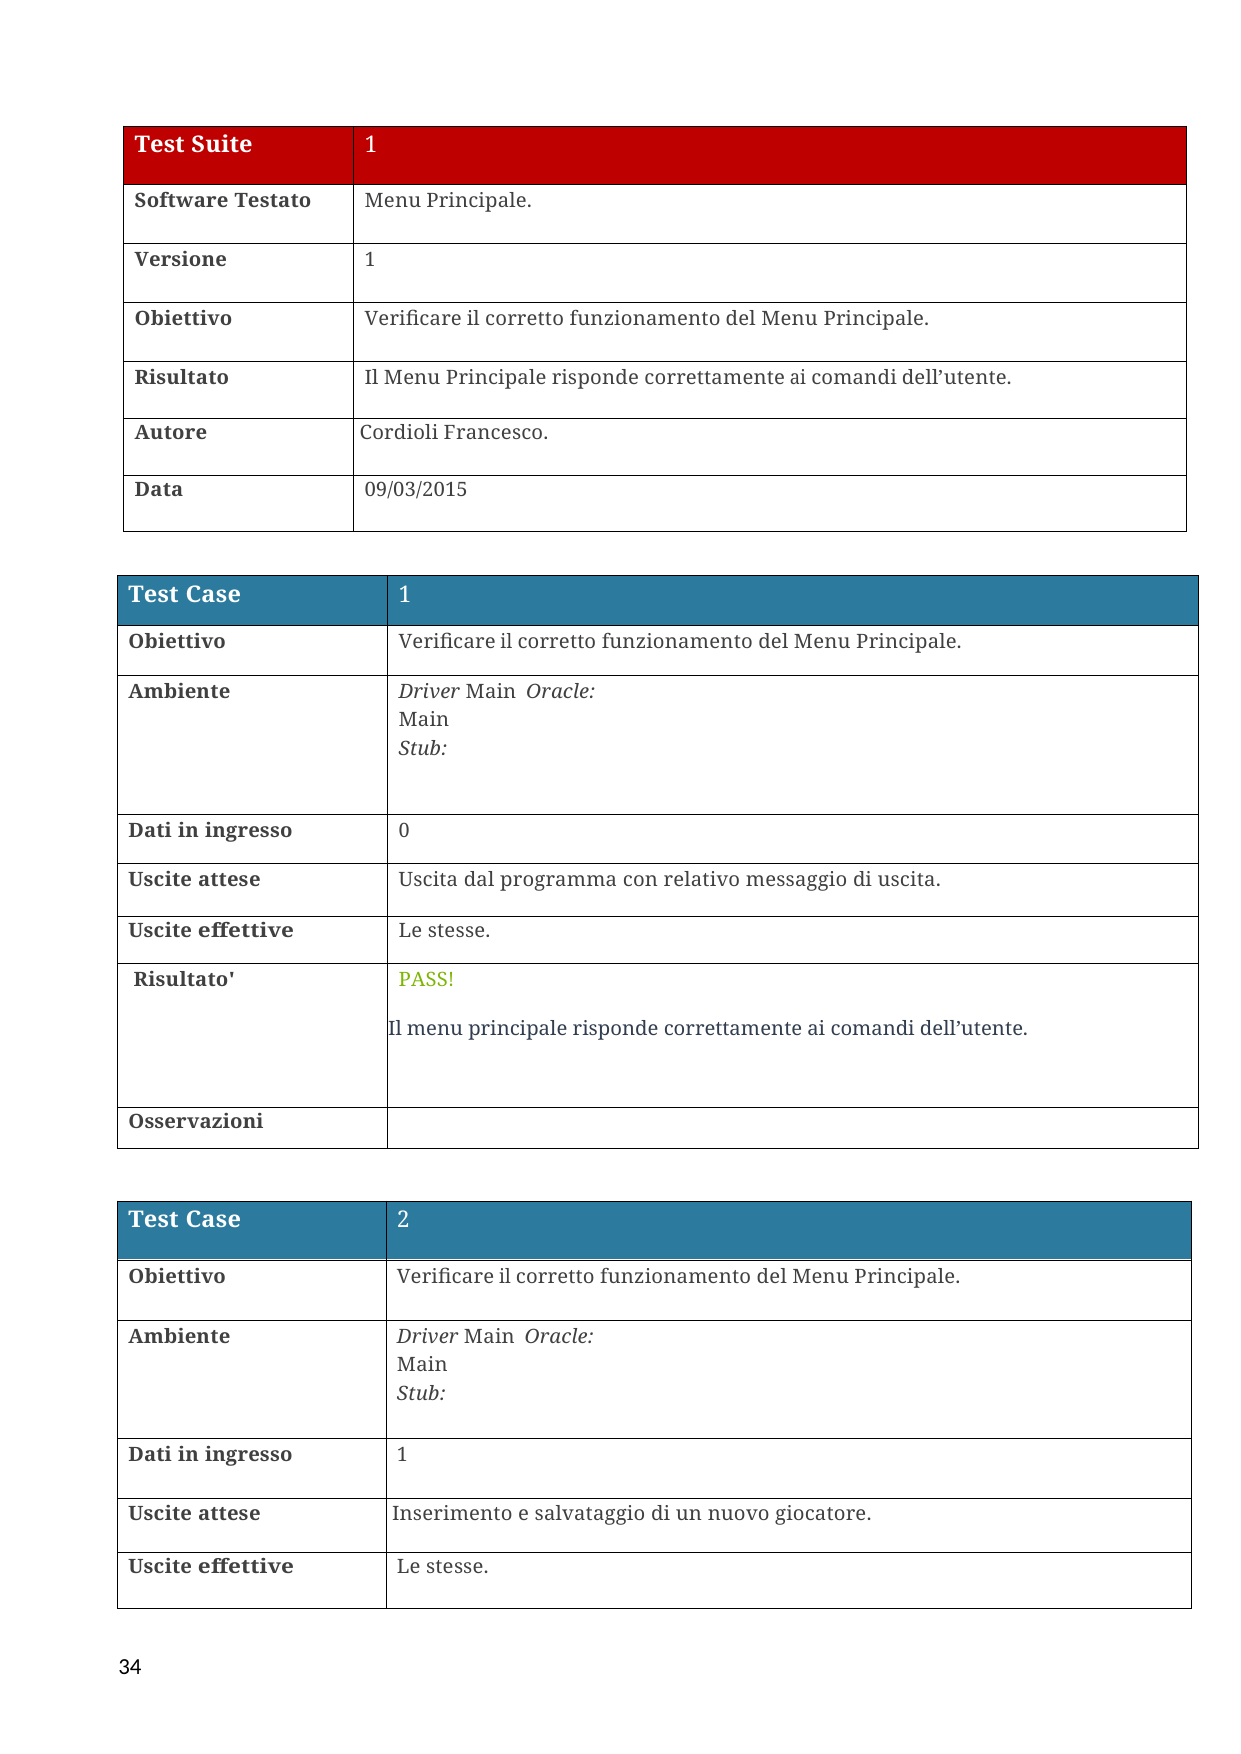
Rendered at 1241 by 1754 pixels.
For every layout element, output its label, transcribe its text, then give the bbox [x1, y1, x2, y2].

table_cell Driver Main Oracle: Main Stub: [388, 676, 1198, 814]
table_cell Uscite effettive [118, 917, 387, 963]
table_header Test Case [118, 576, 387, 625]
table_cell Versione [124, 244, 353, 302]
table_cell Verificare il corretto funzionamento del Menu Principale. [354, 303, 1186, 361]
table_cell 1 [354, 244, 1186, 302]
table_cell Uscita dal programma con relativo messaggio di uscita. [388, 864, 1198, 916]
table_cell Verificare il corretto funzionamento del Menu Principale. [388, 626, 1198, 675]
table_cell Il Menu Principale risponde correttamente ai comandi dell’utente. [354, 362, 1186, 418]
table_cell Dati in ingresso [118, 1439, 386, 1497]
table_cell Ambiente [118, 676, 387, 814]
table_header 1 [354, 127, 1186, 184]
table_cell Le stesse. [388, 917, 1198, 963]
table_cell Osservazioni [118, 1108, 387, 1148]
table_header Test Case [118, 1202, 386, 1259]
table_header Test Suite [124, 127, 353, 184]
table_cell Data [124, 476, 353, 531]
table_cell Le stesse. [387, 1553, 1191, 1608]
table_cell PASS! Il menu principale risponde correttamente ai comandi dell’utente. [388, 964, 1198, 1107]
table_header 2 [387, 1202, 1191, 1259]
table_cell Uscite effettive [118, 1553, 386, 1608]
table_cell Ambiente [118, 1321, 386, 1438]
table_cell Inserimento e salvataggio di un nuovo giocatore. [387, 1499, 1191, 1552]
table_header 1 [388, 576, 1198, 625]
table_cell Obiettivo [124, 303, 353, 361]
table_cell 09/03/2015 [354, 476, 1186, 531]
table_cell 0 [388, 815, 1198, 863]
table_cell Risultato' [118, 964, 387, 1107]
table_cell Uscite attese [118, 1499, 386, 1552]
table_cell [388, 1108, 1198, 1148]
table_cell Obiettivo [118, 1261, 386, 1320]
table_cell Autore [124, 419, 353, 475]
table_cell 1 [387, 1439, 1191, 1497]
table_cell Menu Principale. [354, 185, 1186, 243]
table_cell Verificare il corretto funzionamento del Menu Principale. [387, 1261, 1191, 1320]
table_cell Obiettivo [118, 626, 387, 675]
table_cell Software Testato [124, 185, 353, 243]
table_cell Driver Main Oracle: Main Stub: [387, 1321, 1191, 1438]
table_cell Cordioli Francesco. [354, 419, 1186, 475]
table_cell Dati in ingresso [118, 815, 387, 863]
table_cell Uscite attese [118, 864, 387, 916]
table_cell Risultato [124, 362, 353, 418]
